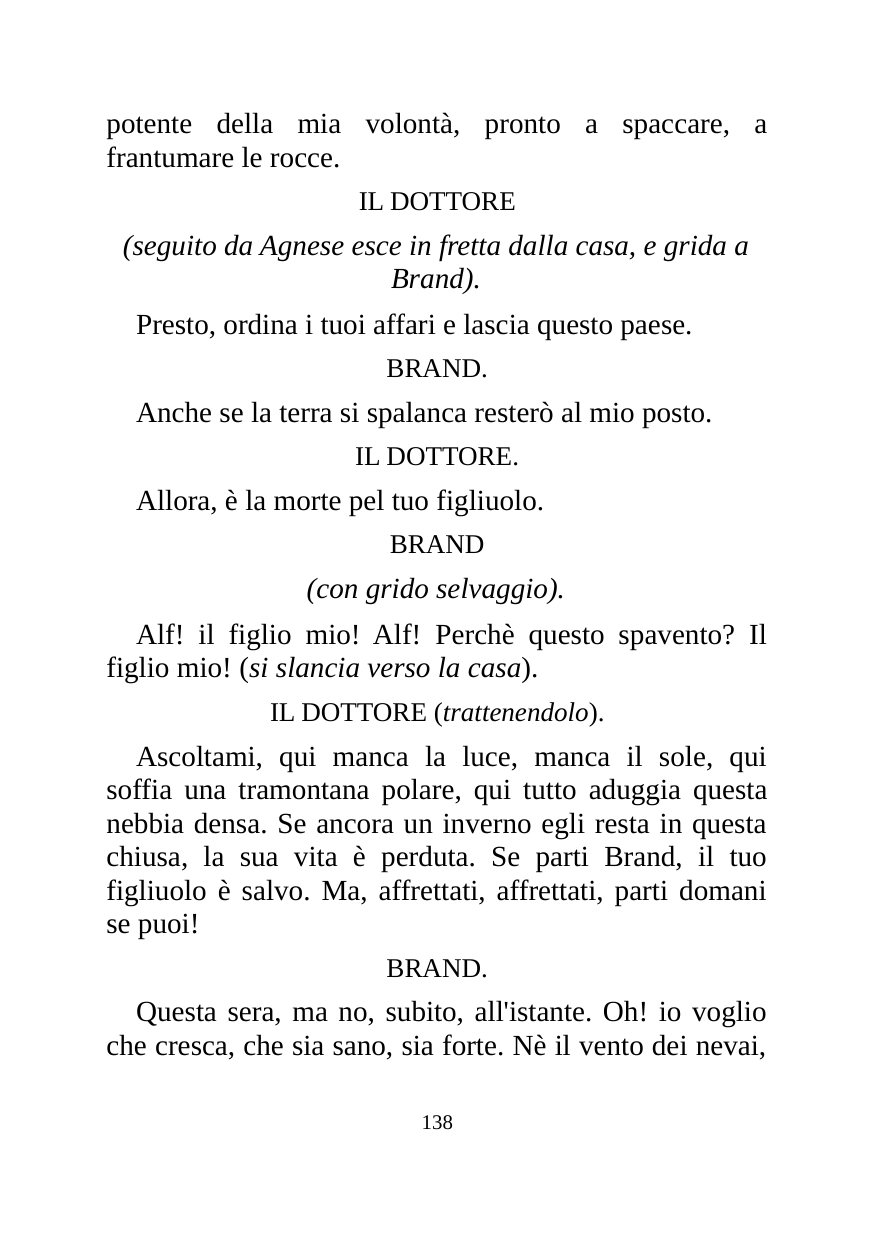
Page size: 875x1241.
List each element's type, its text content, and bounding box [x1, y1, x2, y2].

text Allora, è la morte pel tuo figliuolo. [106, 483, 768, 517]
text (seguito da Agnese esce in fretta dalla casa, e grida a Brand). [106, 228, 768, 295]
text IL DOTTORE (trattenendolo). [106, 696, 768, 727]
text BRAND. [106, 352, 768, 383]
text IL DOTTORE [106, 185, 768, 216]
text Questa sera, ma no, subito, all'istante. Oh! io voglio che cresca, che sia sano, sia forte. Nè il vento dei nevai, [106, 994, 768, 1062]
text (con grido selvaggio). [106, 572, 768, 605]
text Alf! il figlio mio! Alf! Perchè questo spavento? Il figlio mio! (si slancia verso la casa). [106, 617, 768, 684]
text Presto, ordina i tuoi affari e lascia questo paese. [106, 307, 768, 340]
text BRAND. [106, 952, 768, 983]
text Anche se la terra si spalanca resterò al mio posto. [106, 395, 768, 429]
text BRAND [106, 529, 768, 560]
text IL DOTTORE. [106, 440, 768, 472]
text Ascoltami, qui manca la luce, manca il sole, qui soffia una tramontana polare, qui tutto aduggia questa nebbia densa. Se ancora un inverno egli resta in questa chiusa, la sua vita è perduta. Se parti Brand, il tuo figliuolo è salvo. Ma, affrettati, affrettati, parti domani se puoi! [106, 739, 768, 940]
text potente della mia volontà, pronto a spaccare, a frantumare le rocce. [106, 106, 768, 173]
